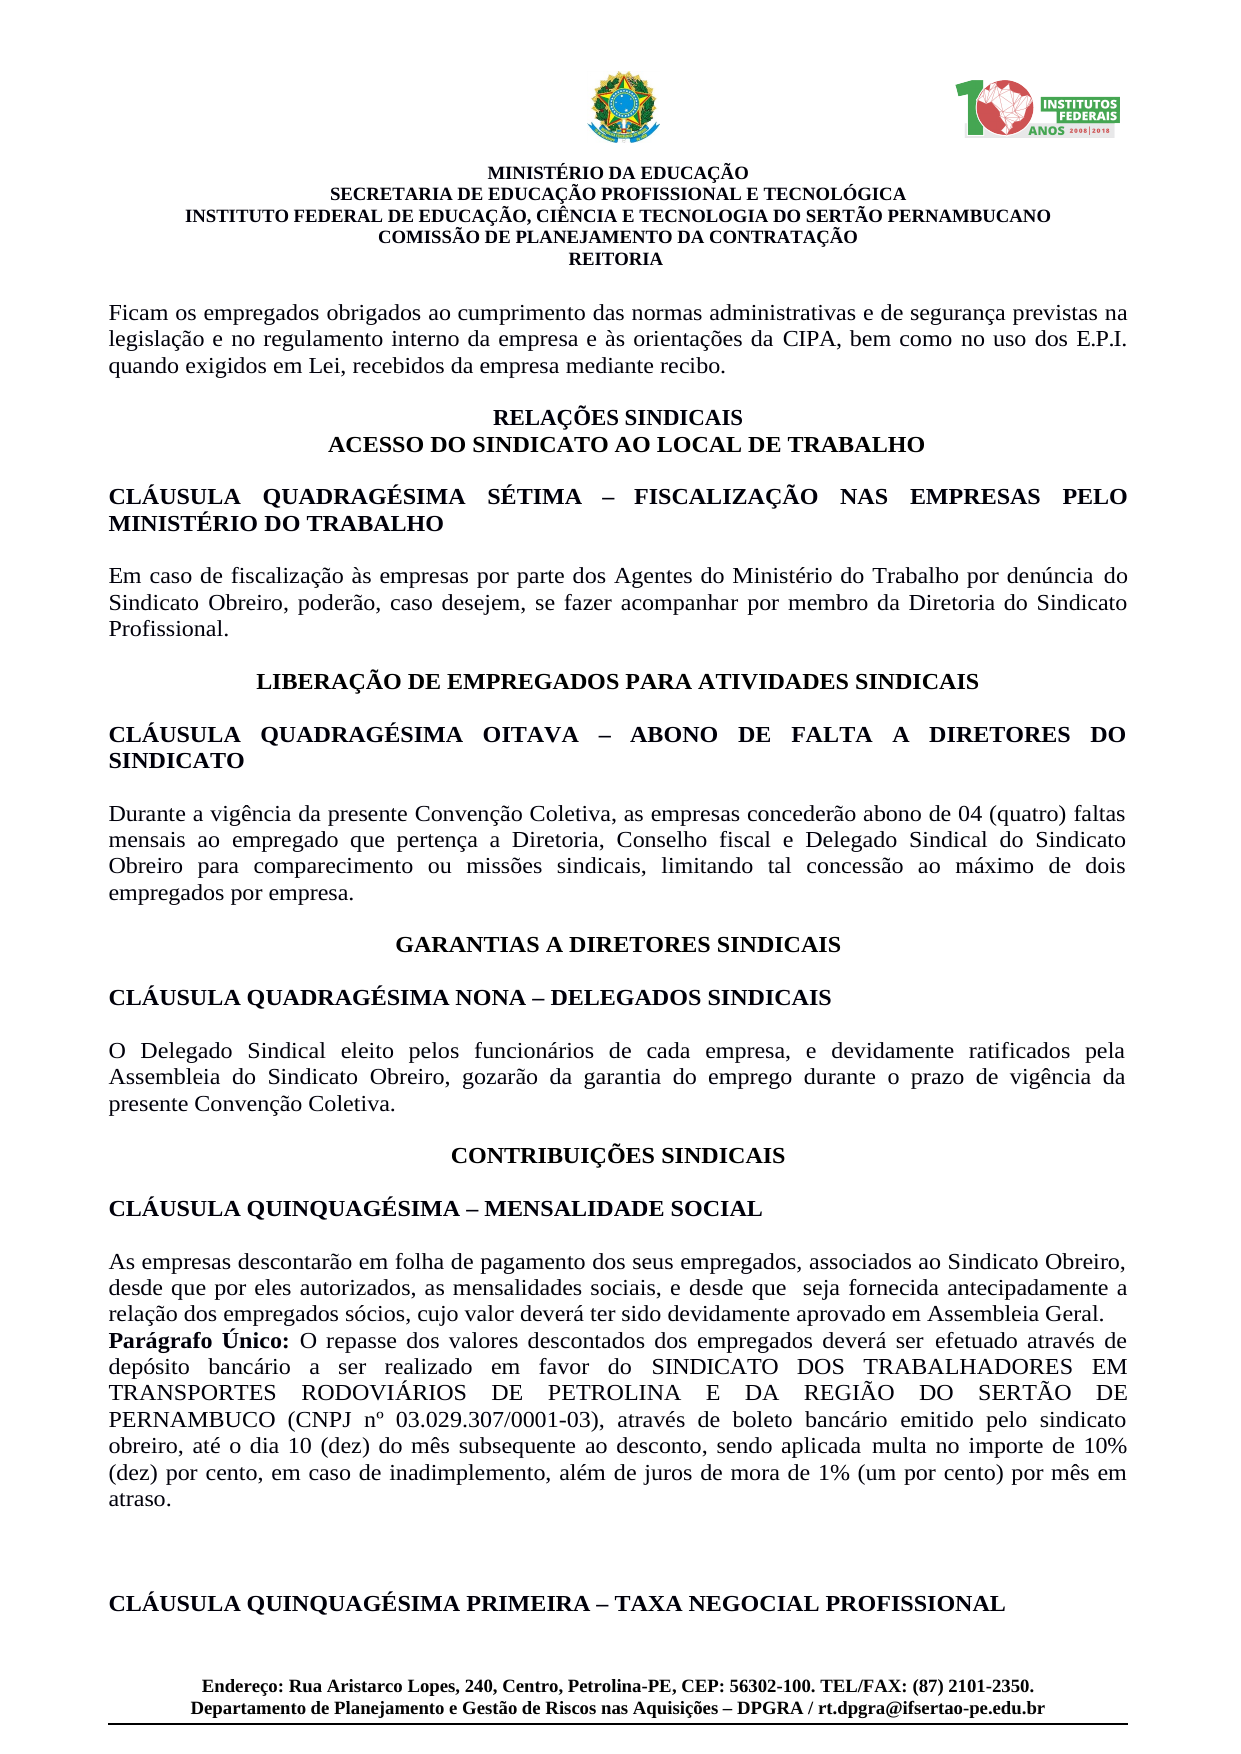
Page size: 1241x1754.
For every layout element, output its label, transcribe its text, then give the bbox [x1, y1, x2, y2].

subtitle GARANTIAS A DIRETORES SINDICAIS [108, 931, 1128, 958]
subtitle RELAÇÕES SINDICAIS [108, 404, 1128, 431]
text CLÁUSULA QUADRAGÉSIMA OITAVA – ABONO DE FALTA A DIRETORES DO SINDICATO [108, 721, 1128, 773]
subtitle ACESSO DO SINDICATO AO LOCAL DE TRABALHO [126, 431, 1128, 457]
text CLÁUSULA QUADRAGÉSIMA SÉTIMA – FISCALIZAÇÃO NAS EMPRESAS PELO MINISTÉRIO DO TRABALHO [108, 483, 1128, 536]
text CLÁUSULA QUADRAGÉSIMA NONA – DELEGADOS SINDICAIS [108, 984, 1128, 1011]
picture [955, 80, 1120, 138]
subtitle LIBERAÇÃO DE EMPREGADOS PARA ATIVIDADES SINDICAIS [108, 668, 1128, 694]
text Ficam os empregados obrigados ao cumprimento das normas administrativas e de segurança previstas na legislação e no regulamento interno da empresa e às orientações da CIPA, bem como no uso dos E.P.I. quando exigidos em Lei, recebidos da empresa mediante recibo. [108, 299, 1128, 378]
text Parágrafo Único: O repasse dos valores descontados dos empregados deverá ser efetuado através de depósito bancário a ser realizado em favor do SINDICATO DOS TRABALHADORES EM TRANSPORTES RODOVIÁRIOS DE PETROLINA E DA REGIÃO DO SERTÃO DE PERNAMBUCO (CNPJ nº 03.029.307/0001-03), através de boleto bancário emitido pelo sindicato obreiro, até o dia 10 (dez) do mês subsequente ao desconto, sendo aplicada multa no importe de 10% (dez) por cento, em caso de inadimplemento, além de juros de mora de 1% (um por cento) por mês em atraso. [108, 1327, 1128, 1511]
text CLÁUSULA QUINQUAGÉSIMA – MENSALIDADE SOCIAL [108, 1195, 1128, 1221]
text As empresas descontarão em folha de pagamento dos seus empregados, associados ao Sindicato Obreiro, desde que por eles autorizados, as mensalidades sociais, e desde que seja fornecida antecipadamente a relação dos empregados sócios, cujo valor deverá ter sido devidamente aprovado em Assembleia Geral. [108, 1248, 1128, 1327]
text O Delegado Sindical eleito pelos funcionários de cada empresa, e devidamente ratificados pela Assembleia do Sindicato Obreiro, gozarão da garantia do emprego durante o prazo de vigência da presente Convenção Coletiva. [108, 1037, 1128, 1116]
text Em caso de fiscalização às empresas por parte dos Agentes do Ministério do Trabalho por denúncia do Sindicato Obreiro, poderão, caso desejem, se fazer acompanhar por membro da Diretoria do Sindicato Profissional. [108, 562, 1128, 642]
picture [586, 71, 661, 144]
text CLÁUSULA QUINQUAGÉSIMA PRIMEIRA – TAXA NEGOCIAL PROFISSIONAL [108, 1590, 1128, 1617]
subtitle CONTRIBUIÇÕES SINDICAIS [108, 1142, 1128, 1169]
text Durante a vigência da presente Convenção Coletiva, as empresas concederão abono de 04 (quatro) faltas mensais ao empregado que pertença a Diretoria, Conselho fiscal e Delegado Sindical do Sindicato Obreiro para comparecimento ou missões sindicais, limitando tal concessão ao máximo de dois empregados por empresa. [108, 800, 1128, 905]
